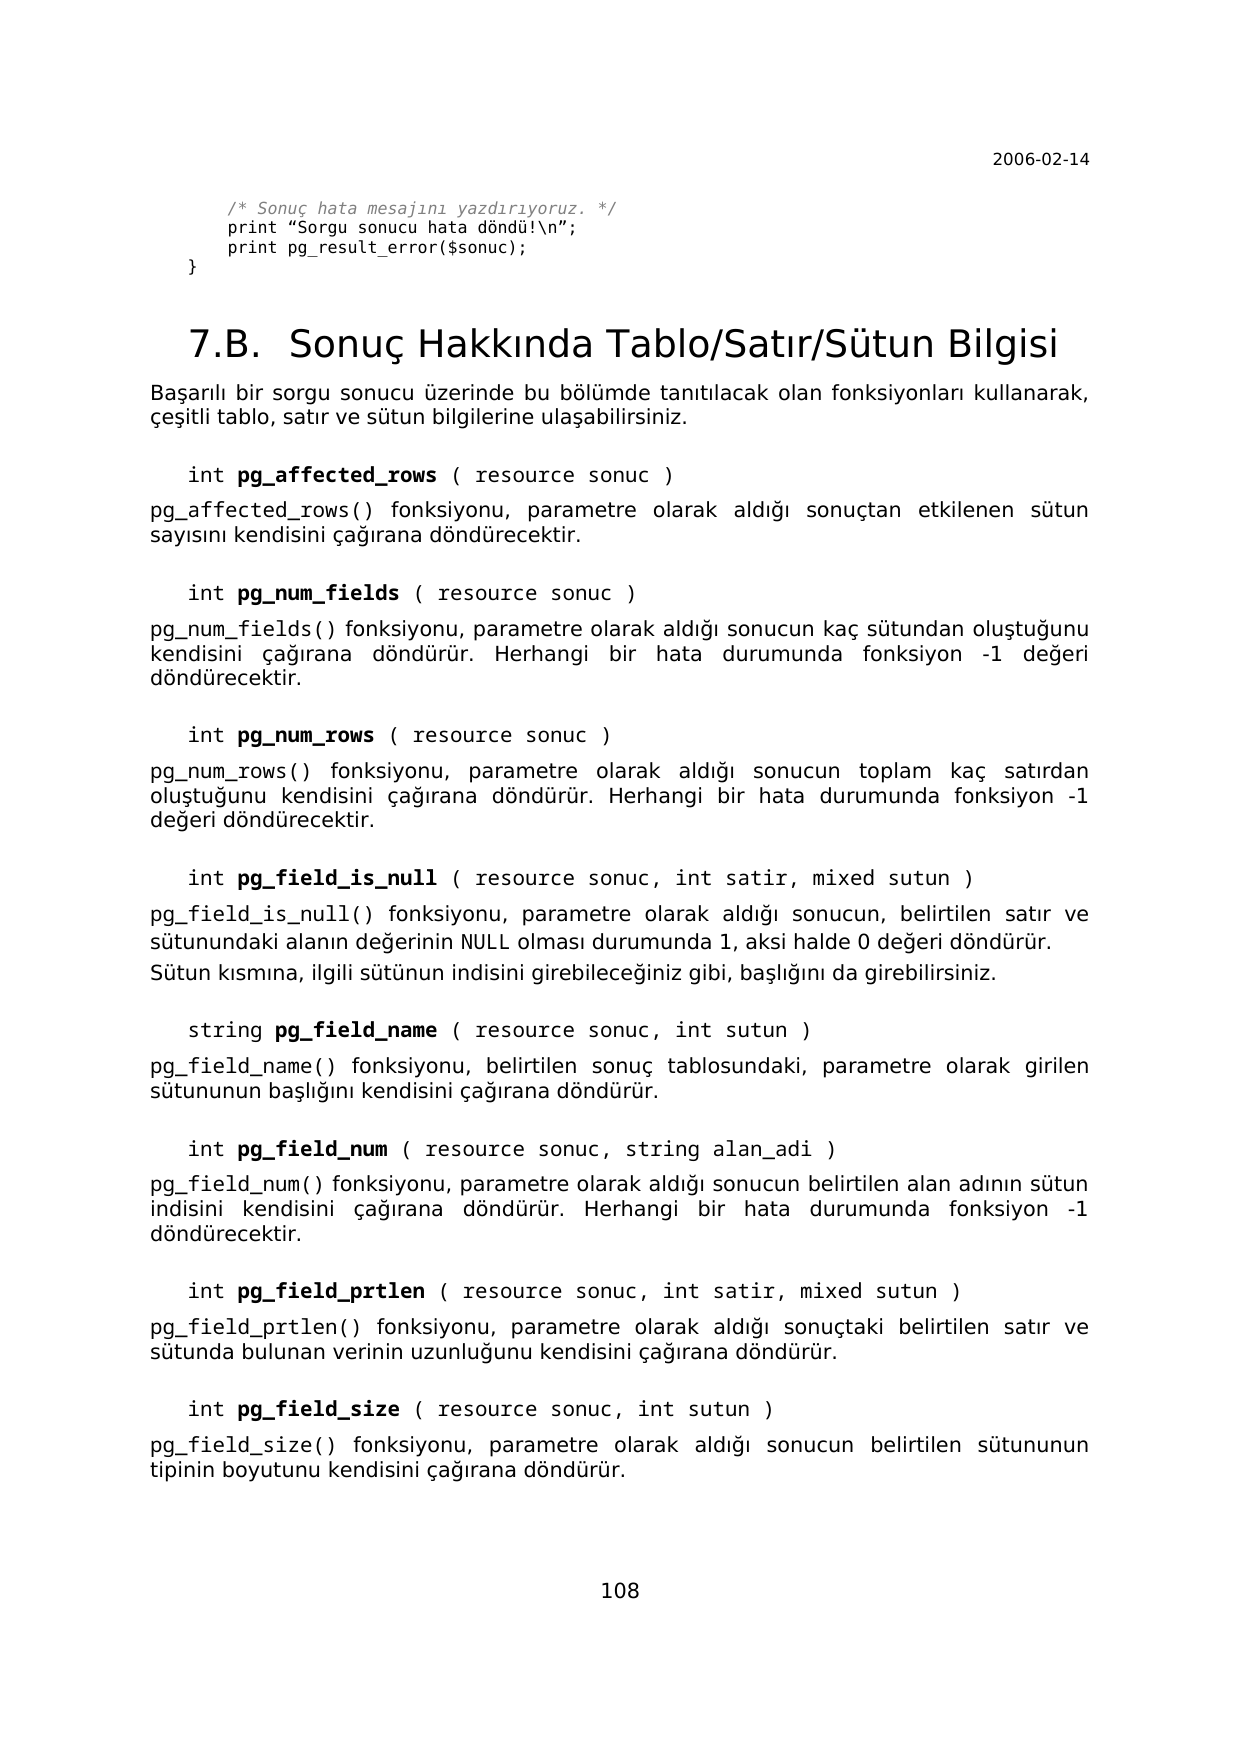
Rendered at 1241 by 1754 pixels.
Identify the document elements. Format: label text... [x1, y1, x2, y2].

text Başarılı bir sorgu sonucu üzerinde bu bölümde tanıtılacak olan fonksiyonları kullanarak, çeşitli tablo, satır ve sütun bilgilerine ulaşabilirsiniz. [150, 381, 1090, 430]
subtitle Sonuç Hakkında Tablo/Satır/Sütun Bilgisi [187, 322, 1090, 366]
text int pg_num_rows ( resource sonuc ) [187, 720, 1090, 749]
text pg_field_name() fonksiyonu, belirtilen sonuç tablosundaki, parametre olarak girilen sütununun başlığını kendisini çağırana döndürür. [150, 1051, 1090, 1104]
text int pg_field_is_null ( resource sonuc, int satir, mixed sutun ) [187, 863, 1090, 891]
text pg_field_size() fonksiyonu, parametre olarak aldığı sonucun belirtilen sütununun tipinin boyutunu kendisini çağırana döndürür. [150, 1430, 1090, 1483]
text int pg_field_size ( resource sonuc, int sutun ) [187, 1394, 1090, 1423]
text int pg_field_prtlen ( resource sonuc, int satir, mixed sutun ) [187, 1276, 1090, 1304]
text string pg_field_name ( resource sonuc, int sutun ) [187, 1015, 1090, 1044]
text pg_num_fields() fonksiyonu, parametre olarak aldığı sonucun kaç sütundan oluştuğunu kendisini çağırana döndürür. Herhangi bir hata durumunda fonksiyon -1 değeri döndürecektir. [150, 614, 1090, 690]
text pg_field_prtlen() fonksiyonu, parametre olarak aldığı sonuçtaki belirtilen satır ve sütunda bulunan verinin uzunluğunu kendisini çağırana döndürür. [150, 1312, 1090, 1364]
text pg_affected_rows() fonksiyonu, parametre olarak aldığı sonuçtan etkilenen sütun sayısını kendisini çağırana döndürecektir. [150, 495, 1090, 548]
text Sütun kısmına, ilgili sütünun indisini girebileceğiniz gibi, başlığını da girebilirsiniz. [150, 961, 1090, 985]
text /* Sonuç hata mesajını yazdırıyoruz. */ print “Sorgu sonucu hata döndü!\n”; print pg_result_error($sonuc); } [187, 199, 1090, 277]
text int pg_affected_rows ( resource sonuc ) [187, 460, 1090, 488]
text int pg_num_fields ( resource sonuc ) [187, 578, 1090, 606]
text pg_field_num() fonksiyonu, parametre olarak aldığı sonucun belirtilen alan adının sütun indisini kendisini çağırana döndürür. Herhangi bir hata durumunda fonksiyon -1 döndürecektir. [150, 1169, 1090, 1246]
text pg_num_rows() fonksiyonu, parametre olarak aldığı sonucun toplam kaç satırdan oluştuğunu kendisini çağırana döndürür. Herhangi bir hata durumunda fonksiyon -1 değeri döndürecektir. [150, 756, 1090, 833]
text pg_field_is_null() fonksiyonu, parametre olarak aldığı sonucun, belirtilen satır ve sütunundaki alanın değerinin NULL olması durumunda 1, aksi halde 0 değeri döndürür. [150, 899, 1090, 955]
text int pg_field_num ( resource sonuc, string alan_adi ) [187, 1134, 1090, 1162]
